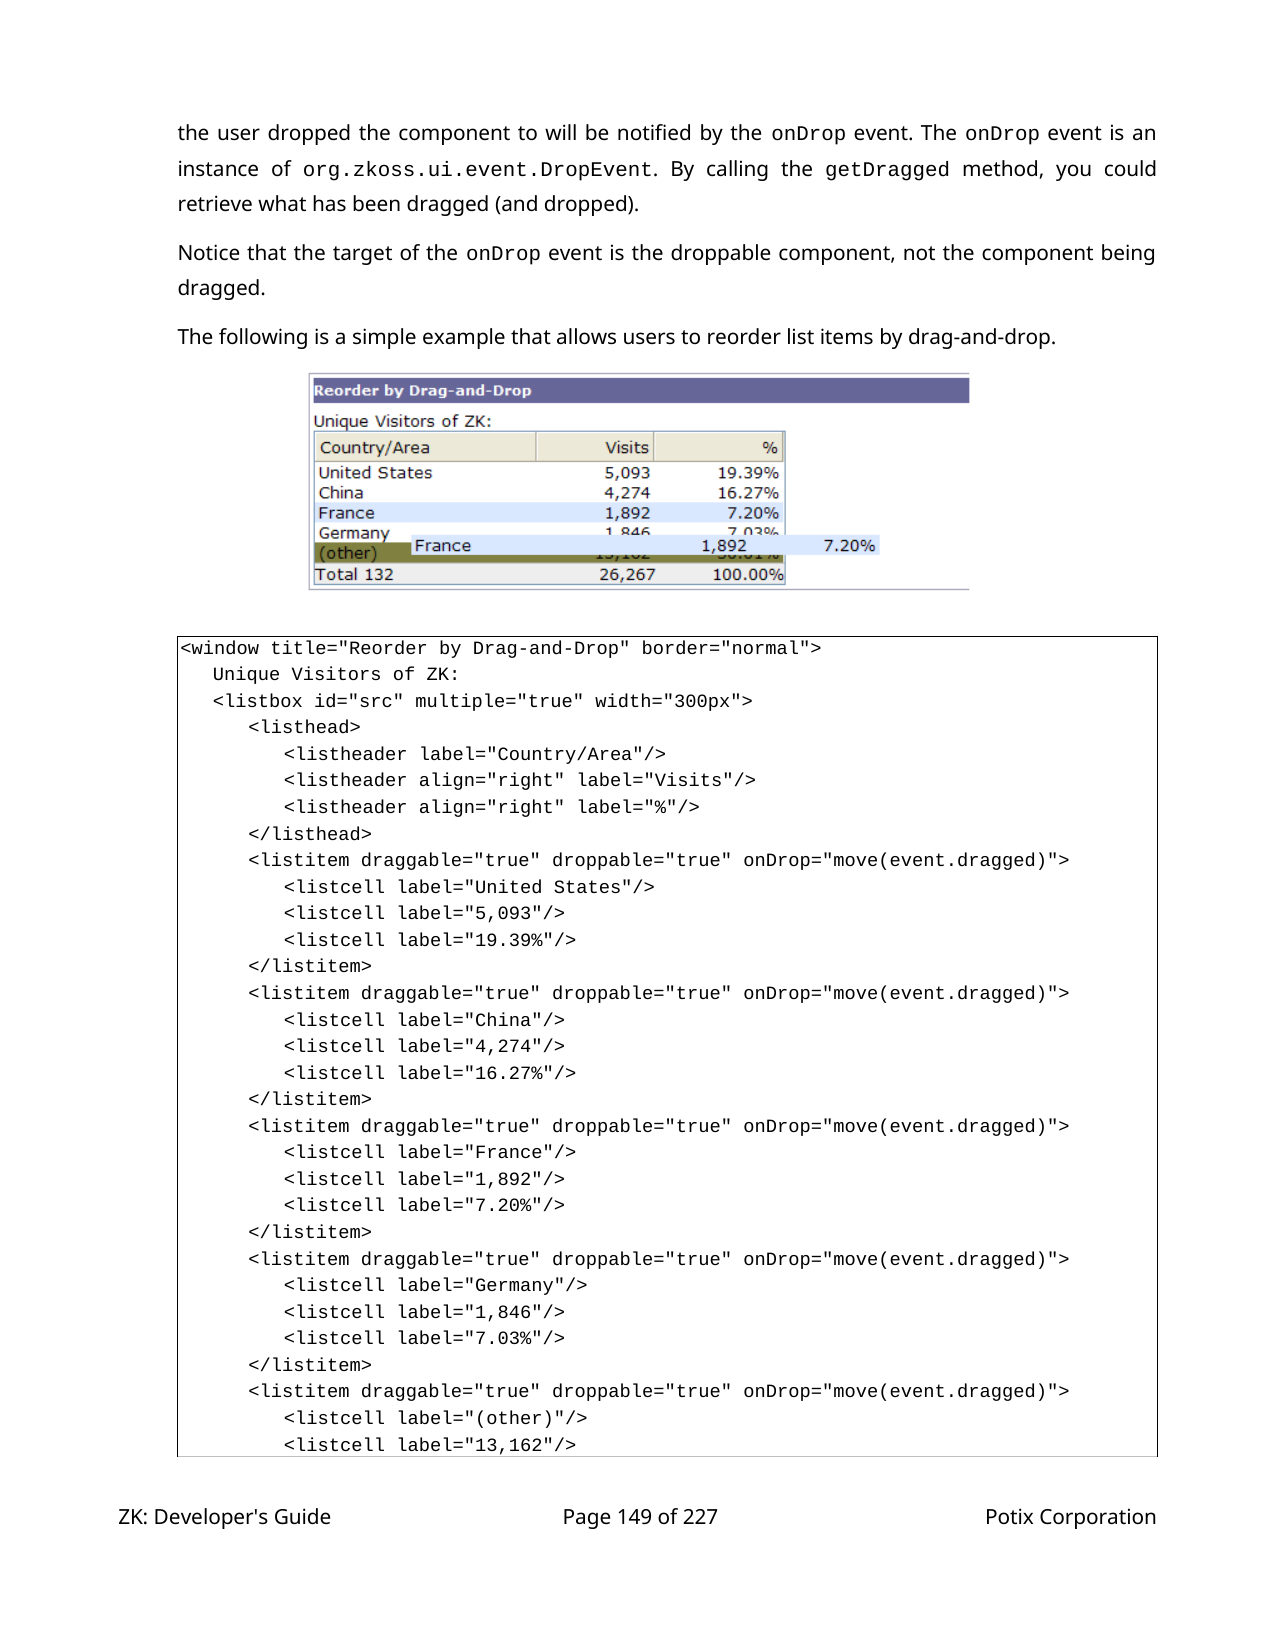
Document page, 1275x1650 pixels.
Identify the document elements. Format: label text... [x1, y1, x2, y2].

text the user dropped the component to will be notified by the onDrop event. The onDrop event is an instance of org.zkoss.ui.event.DropEvent. By calling the getDragged method, you could retrieve what has been dragged (and dropped). [177, 118, 1157, 217]
picture [305, 368, 970, 594]
text Notice that the target of the onDrop event is the droppable component, not the component being dragged. [177, 238, 1157, 302]
text <window title="Reorder by Drag-and-Drop" border="normal"> Unique Visitors of ZK: <listbox id="src" multiple="true" width="300px"> <listhead> <listheader label="Country/Area"/> <listheader align="right" label="Visits"/> <listheader align="right" label="%"/> </listhead> <listitem draggable="true" droppable="true" onDrop="move(event.dragged)"> <listcell label="United States"/> <listcell label="5,093"/> <listcell label="19.39%"/> </listitem> <listitem draggable="true" droppable="true" onDrop="move(event.dragged)"> <listcell label="China"/> <listcell label="4,274"/> <listcell label="16.27%"/> </listitem> <listitem draggable="true" droppable="true" onDrop="move(event.dragged)"> <listcell label="France"/> <listcell label="1,892"/> <listcell label="7.20%"/> </listitem> <listitem draggable="true" droppable="true" onDrop="move(event.dragged)"> <listcell label="Germany"/> <listcell label="1,846"/> <listcell label="7.03%"/> </listitem> <listitem draggable="true" droppable="true" onDrop="move(event.dragged)"> <listcell label="(other)"/> <listcell label="13,162"/> [178, 637, 1157, 1456]
text The following is a simple example that allows users to reorder list items by drag-and-drop. [177, 322, 1157, 351]
